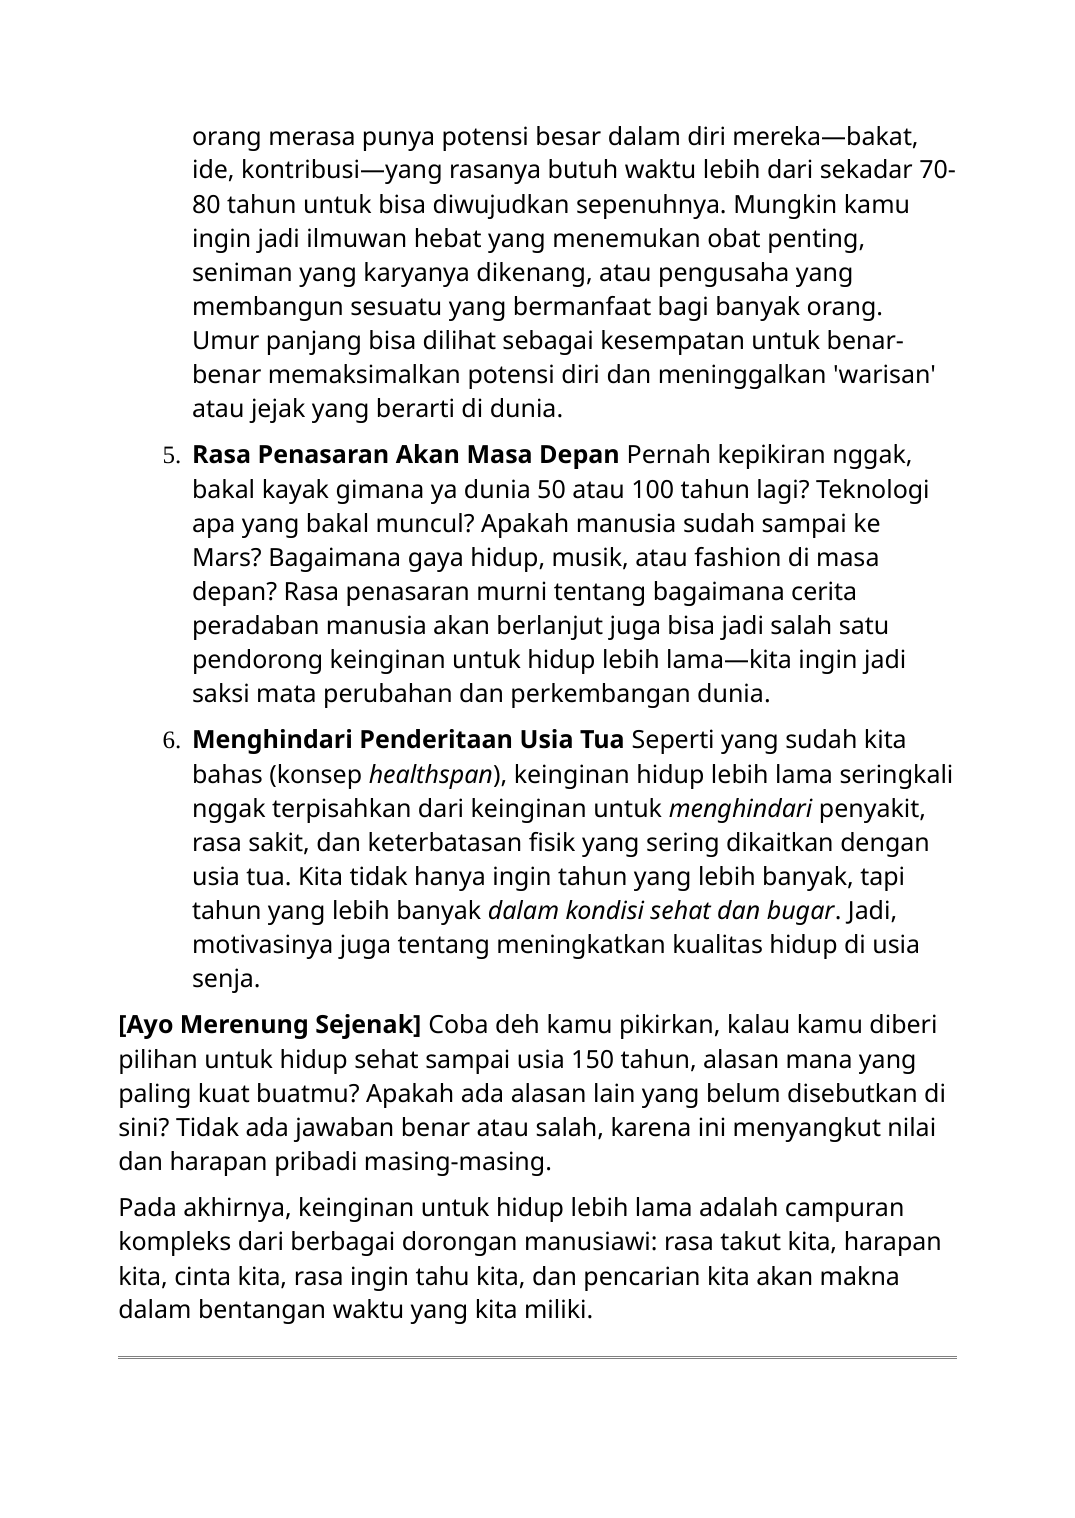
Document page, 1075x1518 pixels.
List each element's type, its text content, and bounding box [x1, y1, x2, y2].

list Menghindari Penderitaan Usia Tua Seperti yang sudah kita bahas (konsep healthspan), keinginan hidup lebih lama seringkali nggak terpisahkan dari keinginan untuk menghindari penyakit, rasa sakit, dan keterbatasan fisik yang sering dikaitkan dengan usia tua. Kita tidak hanya ingin tahun yang lebih banyak, tapi tahun yang lebih banyak dalam kondisi sehat dan bugar. Jadi, motivasinya juga tentang meningkatkan kualitas hidup di usia senja. [162, 722, 957, 995]
list Rasa Penasaran Akan Masa Depan Pernah kepikiran nggak, bakal kayak gimana ya dunia 50 atau 100 tahun lagi? Teknologi apa yang bakal muncul? Apakah manusia sudah sampai ke Mars? Bagaimana gaya hidup, musik, atau fashion di masa depan? Rasa penasaran murni tentang bagaimana cerita peradaban manusia akan berlanjut juga bisa jadi salah satu pendorong keinginan untuk hidup lebih lama—kita ingin jadi saksi mata perubahan dan perkembangan dunia. [162, 437, 957, 710]
list orang merasa punya potensi besar dalam diri mereka—bakat, ide, kontribusi—yang rasanya butuh waktu lebih dari sekadar 70-80 tahun untuk bisa diwujudkan sepenuhnya. Mungkin kamu ingin jadi ilmuwan hebat yang menemukan obat penting, seniman yang karyanya dikenang, atau pengusaha yang membangun sesuatu yang bermanfaat bagi banyak orang. Umur panjang bisa dilihat sebagai kesempatan untuk benar-benar memaksimalkan potensi diri dan meninggalkan 'warisan' atau jejak yang berarti di dunia. [162, 118, 957, 425]
text Pada akhirnya, keinginan untuk hidup lebih lama adalah campuran kompleks dari berbagai dorongan manusiawi: rasa takut kita, harapan kita, cinta kita, rasa ingin tahu kita, dan pencarian kita akan makna dalam bentangan waktu yang kita miliki. [118, 1190, 957, 1326]
text [Ayo Merenung Sejenak] Coba deh kamu pikirkan, kalau kamu diberi pilihan untuk hidup sehat sampai usia 150 tahun, alasan mana yang paling kuat buatmu? Apakah ada alasan lain yang belum disebutkan di sini? Tidak ada jawaban benar atau salah, karena ini menyangkut nilai dan harapan pribadi masing-masing. [118, 1007, 957, 1177]
